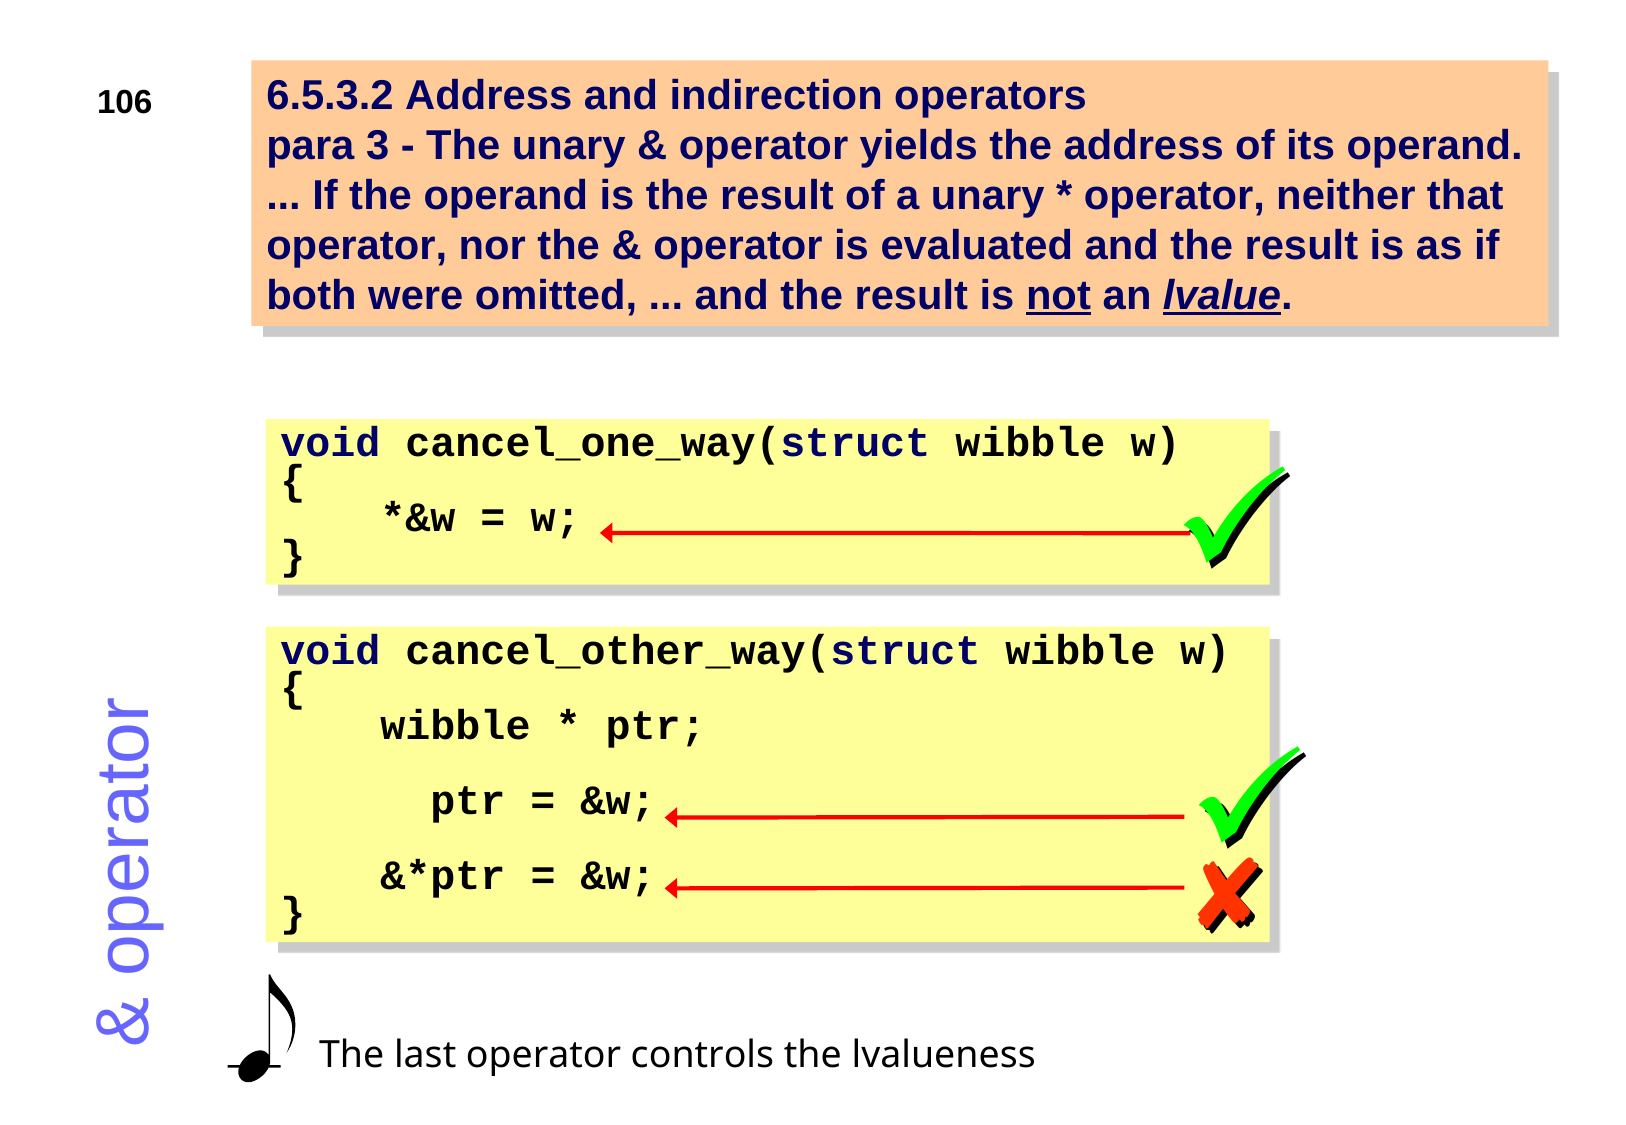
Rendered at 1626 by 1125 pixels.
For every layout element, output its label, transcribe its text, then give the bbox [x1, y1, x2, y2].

text_box 6.5.3.2 Address and indirection operators para 3 - The unary & operator yields the address of its operand. ... If the operand is the result of a unary * operator, neither that operator, nor the & operator is evaluated and the result is as if both were omitted, ... and the result is not an lvalue. [251, 60, 1549, 326]
text_box  [1171, 805, 1374, 971]
list [212, 62, 1550, 1125]
text_box The last operator controls the lvalueness [304, 1022, 1158, 1084]
title & operator [50, 187, 188, 1063]
text_box [227, 974, 296, 1083]
text_box  [1172, 705, 1362, 805]
text_box void cancel_other_way(struct wibble w) { wibble * ptr; ptr = &w; &*ptr = &w; } [265, 626, 1270, 943]
text_box  [1157, 425, 1347, 621]
text_box void cancel_one_way(struct wibble w) { *&w = w; } [265, 419, 1270, 585]
